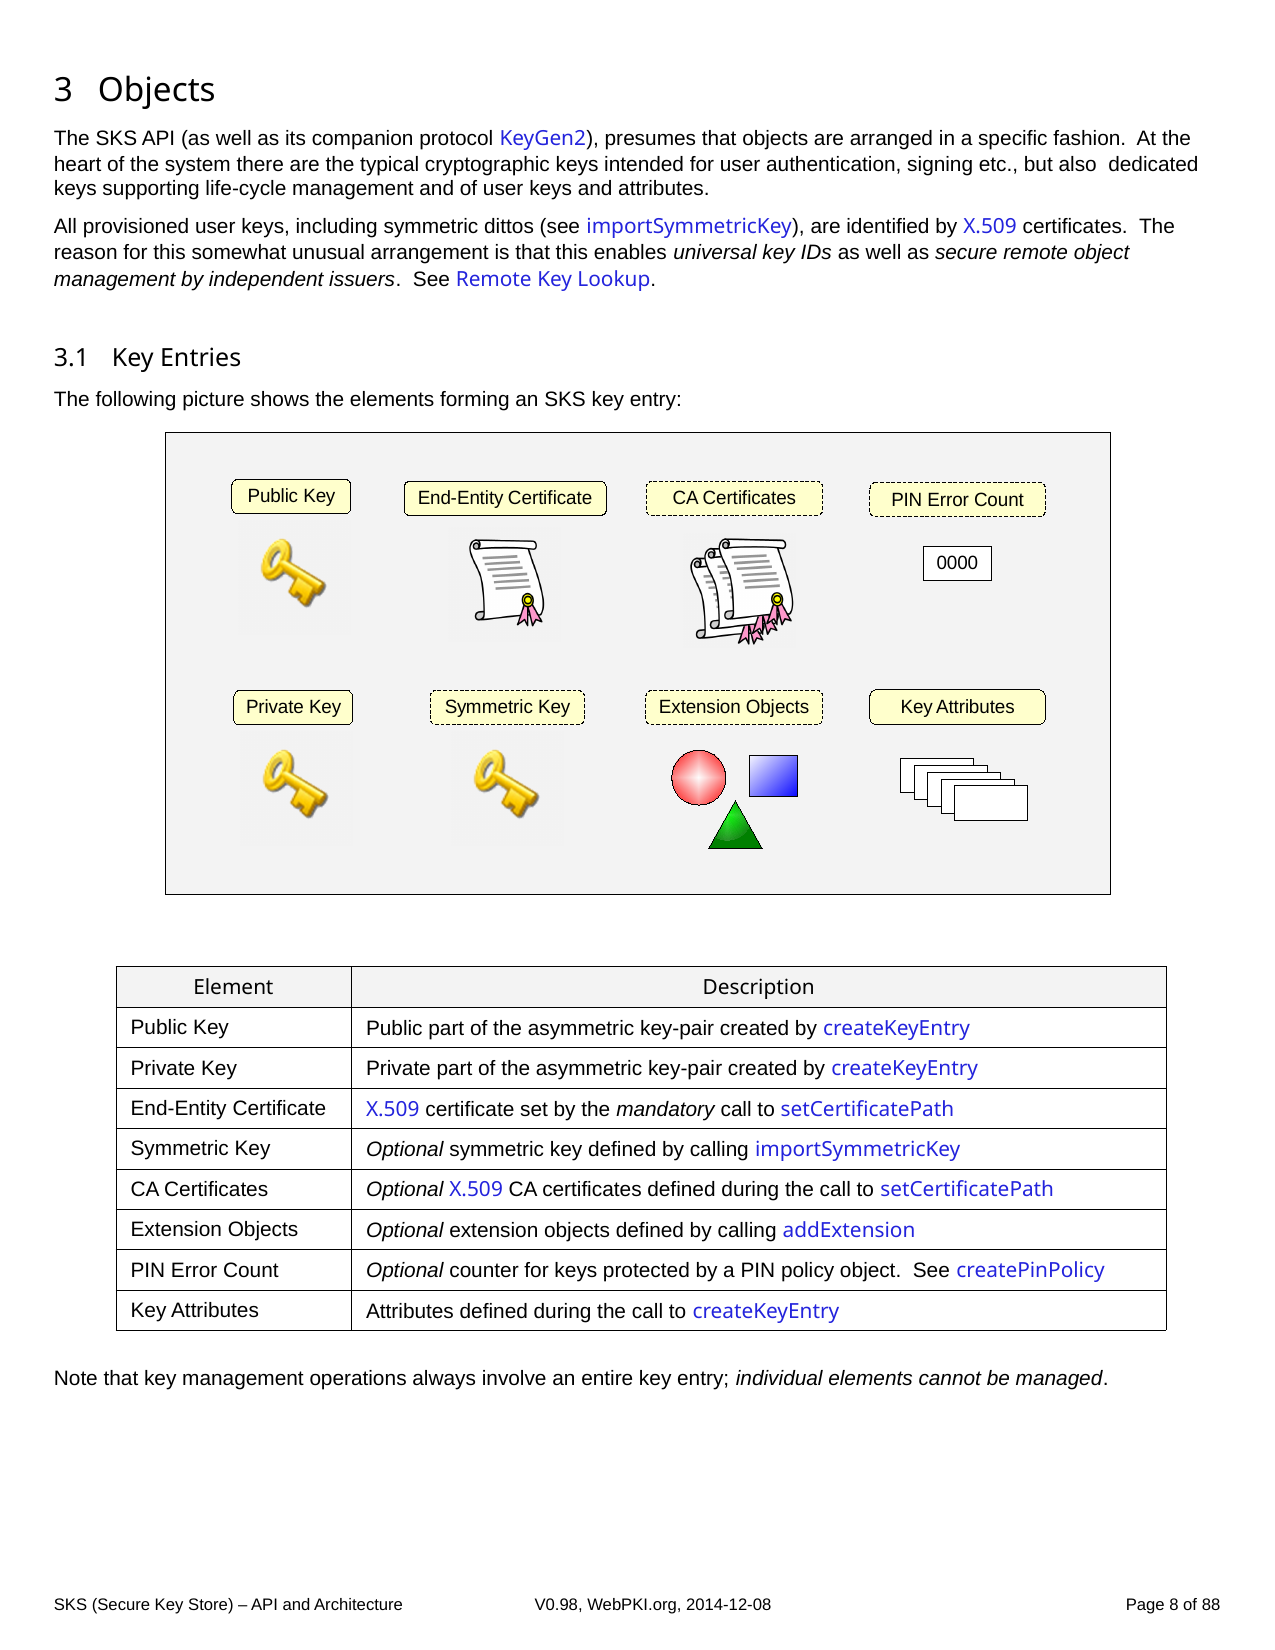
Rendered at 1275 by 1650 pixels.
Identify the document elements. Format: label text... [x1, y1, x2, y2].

table_cell Optional X.509 CA certificates defined during the call to setCertificatePath [352, 1170, 1166, 1209]
text Note that key management operations always involve an entire key entry; individual elements cannot be managed. [54, 1366, 1221, 1390]
table_cell Private part of the asymmetric key-pair created by createKeyEntry [352, 1048, 1166, 1088]
text The SKS API (as well as its companion protocol KeyGen2), presumes that objects are arranged in a specific fashion. At the heart of the system there are the typical cryptographic keys intended for user authentication, signing etc., but also dedicated keys supporting life-cycle management and of user keys and attributes. [54, 123, 1221, 200]
table_cell X.509 certificate set by the mandatory call to setCertificatePath [352, 1089, 1166, 1128]
subtitle Objects [54, 66, 1221, 111]
text All provisioned user keys, including symmetric dittos (see importSymmetricKey), are identified by X.509 certificates. The reason for this somewhat unusual arrangement is that this enables universal key IDs as well as secure remote object management by independent issuers. See Remote Key Lookup. [54, 212, 1221, 292]
table_cell Public part of the asymmetric key-pair created by createKeyEntry [352, 1008, 1166, 1047]
table_cell Public Key [117, 1008, 351, 1047]
table_cell Optional counter for keys protected by a PIN policy object. See createPinPolicy [352, 1250, 1166, 1290]
table_header Description [352, 967, 1166, 1007]
text The following picture shows the elements forming an SKS key entry: [54, 386, 1221, 918]
table_cell Extension Objects [117, 1210, 351, 1249]
table_cell PIN Error Count [117, 1250, 351, 1290]
table_cell End‑Entity Certificate [117, 1089, 351, 1128]
table_cell Key Attributes [117, 1291, 351, 1330]
table_cell Optional symmetric key defined by calling importSymmetricKey [352, 1129, 1166, 1168]
table_cell Attributes defined during the call to createKeyEntry [352, 1291, 1166, 1330]
table_cell Symmetric Key [117, 1129, 351, 1168]
table_cell CA Certificates [117, 1170, 351, 1209]
table_cell Private Key [117, 1048, 351, 1088]
table_header Element [117, 967, 351, 1007]
table_cell Optional extension objects defined by calling addExtension [352, 1210, 1166, 1249]
subtitle Key Entries [54, 340, 1221, 374]
